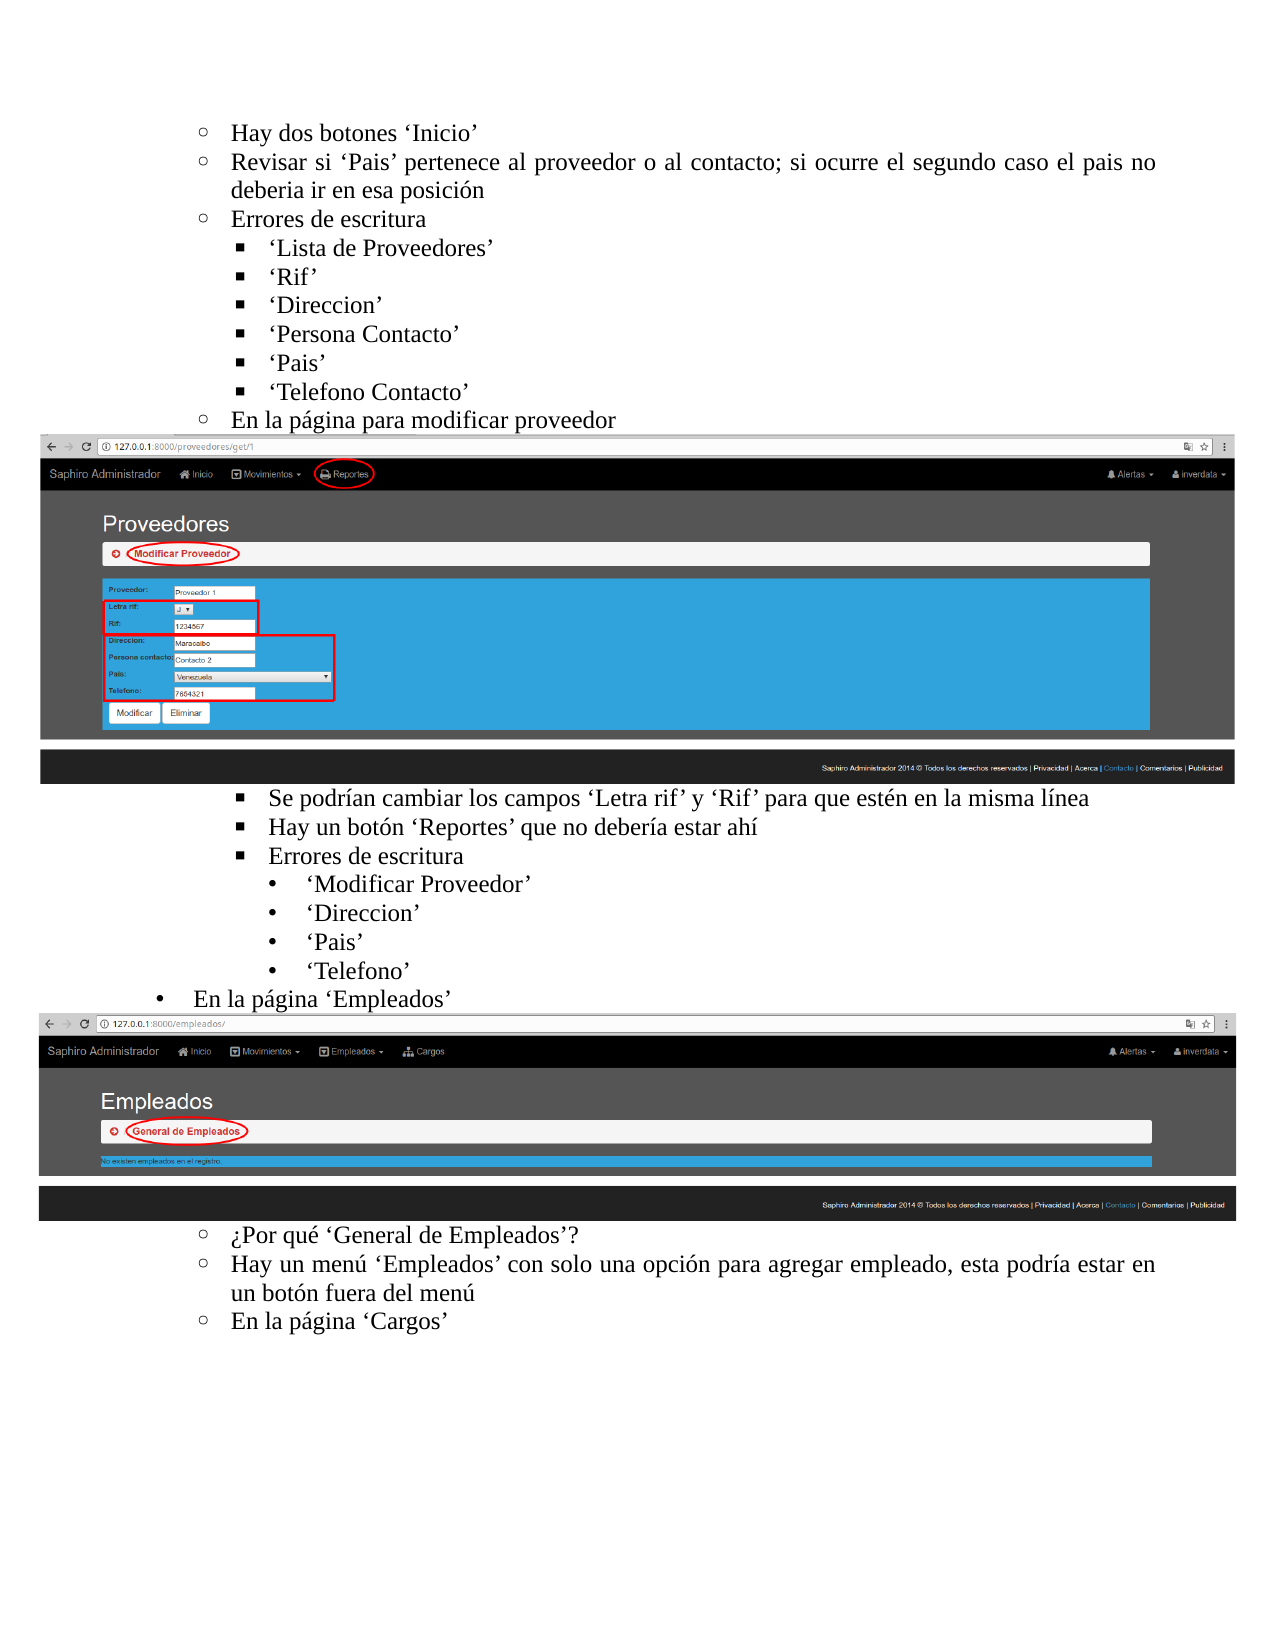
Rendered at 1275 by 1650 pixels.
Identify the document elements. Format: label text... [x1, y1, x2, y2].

list ‘Direccion’ [268, 898, 1157, 927]
list En la página ‘Cargos’ [193, 1306, 1157, 1335]
list Errores de escritura [231, 841, 1157, 869]
list ¿Por qué ‘General de Empleados’? [193, 1221, 1157, 1249]
list ‘Telefono Contacto’ [231, 377, 1157, 406]
list ‘Direccion’ [231, 291, 1157, 319]
list En la página ‘Empleados’ [156, 984, 1157, 1013]
list ‘Modificar Proveedor’ [268, 869, 1157, 898]
list ‘Telefono’ [268, 956, 1157, 984]
list ‘Pais’ [268, 927, 1157, 956]
picture [40, 434, 1235, 784]
list ‘Lista de Proveedores’ [231, 233, 1157, 262]
picture [38, 1013, 1237, 1221]
list Hay dos botones ‘Inicio’ [193, 118, 1157, 147]
list Errores de escritura [193, 204, 1157, 233]
list ‘Rif’ [231, 262, 1157, 291]
list ‘Pais’ [231, 348, 1157, 377]
list Revisar si ‘Pais’ pertenece al proveedor o al contacto; si ocurre el segundo caso el pais no deberia ir en esa posición [193, 147, 1157, 204]
list Hay un menú ‘Empleados’ con solo una opción para agregar empleado, esta podría estar en un botón fuera del menú [193, 1249, 1157, 1306]
list ‘Persona Contacto’ [231, 319, 1157, 348]
list Se podrían cambiar los campos ‘Letra rif’ y ‘Rif’ para que estén en la misma línea [231, 784, 1157, 812]
list En la página para modificar proveedor [193, 406, 1157, 434]
list Hay un botón ‘Reportes’ que no debería estar ahí [231, 812, 1157, 841]
